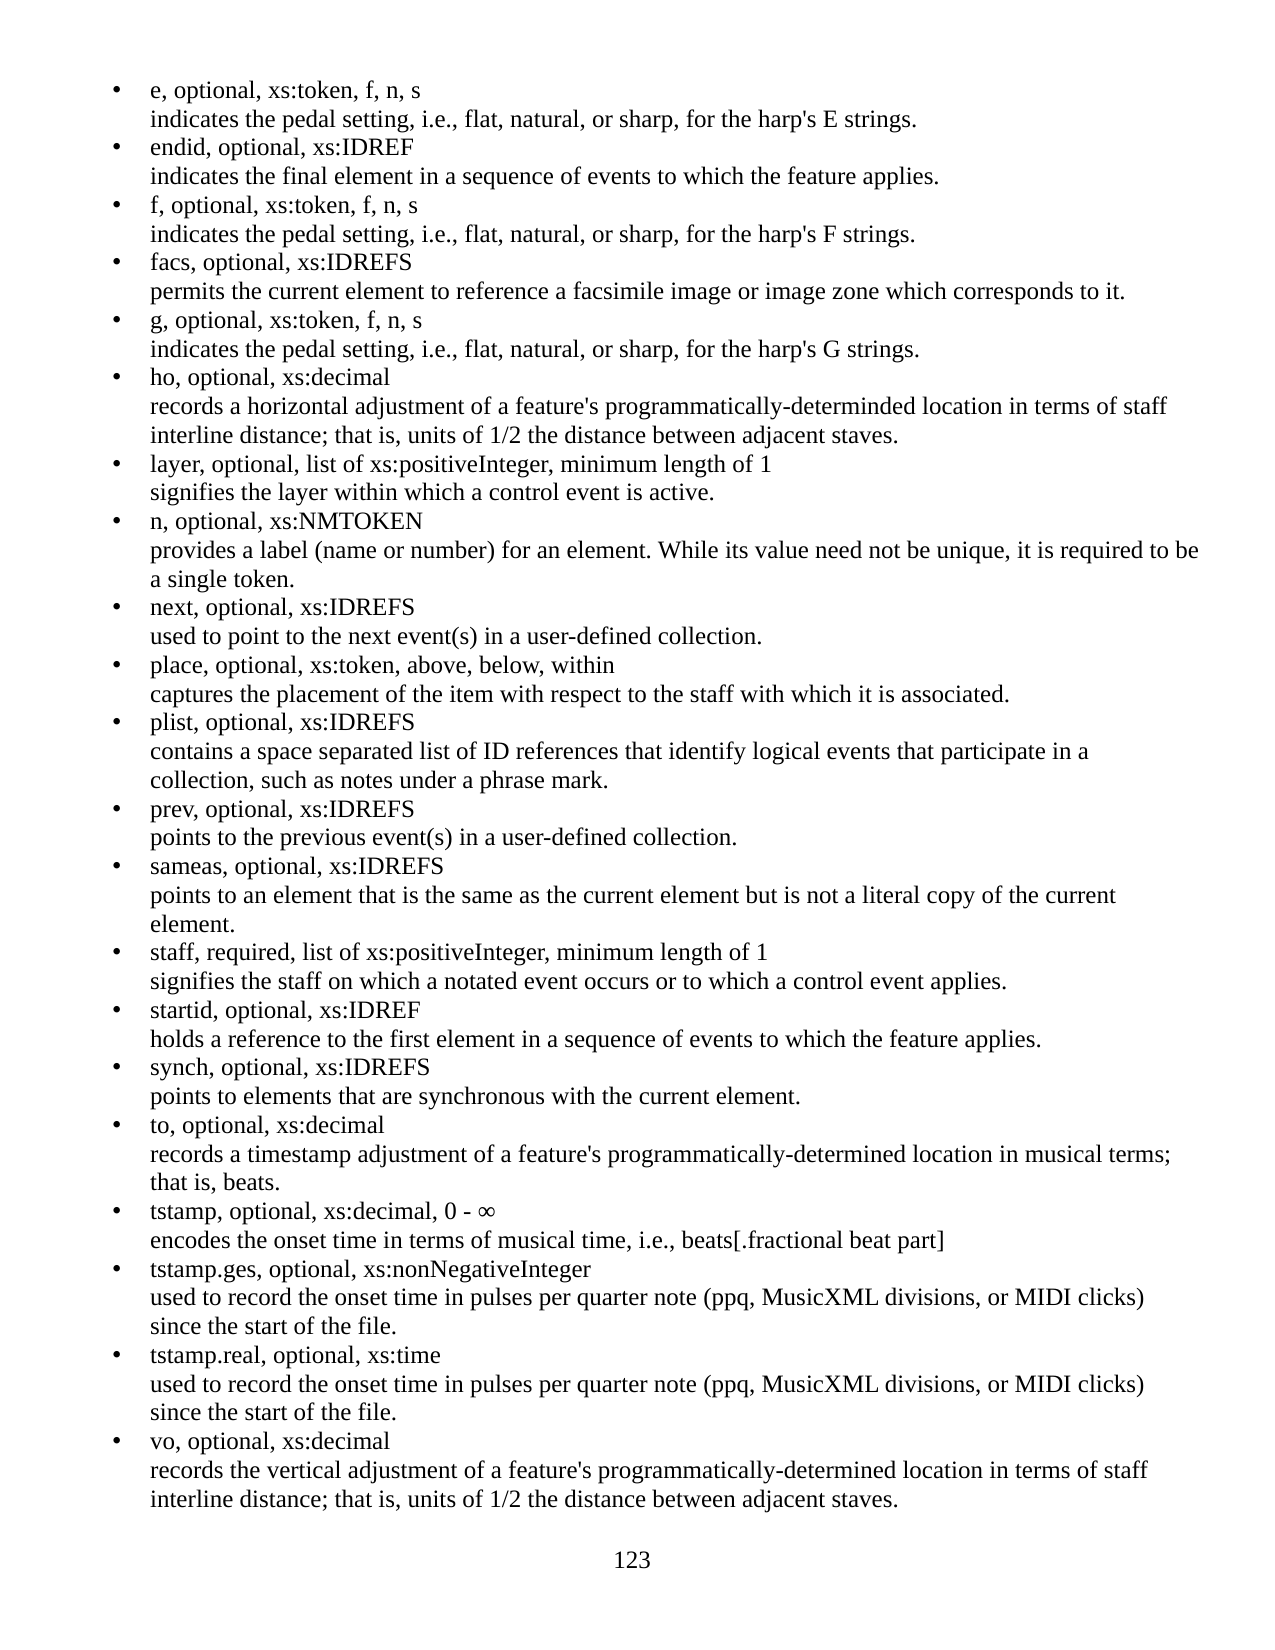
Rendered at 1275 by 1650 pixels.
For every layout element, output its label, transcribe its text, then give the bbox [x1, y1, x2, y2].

list to, optional, xs:decimal records a timestamp adjustment of a feature's programmatically-determined location in musical terms; that is, beats. [112, 1110, 1200, 1196]
list f, optional, xs:token, f, n, s indicates the pedal setting, i.e., flat, natural, or sharp, for the harp's F strings. [112, 190, 1200, 247]
list facs, optional, xs:IDREFS permits the current element to reference a facsimile image or image zone which corresponds to it. [112, 247, 1200, 305]
list sameas, optional, xs:IDREFS points to an element that is the same as the current element but is not a literal copy of the current element. [112, 851, 1200, 937]
list endid, optional, xs:IDREF indicates the final element in a sequence of events to which the feature applies. [112, 132, 1200, 190]
list tstamp.ges, optional, xs:nonNegativeInteger used to record the onset time in pulses per quarter note (ppq, MusicXML divisions, or MIDI clicks) since the start of the file. [112, 1254, 1200, 1340]
list e, optional, xs:token, f, n, s indicates the pedal setting, i.e., flat, natural, or sharp, for the harp's E strings. [112, 75, 1200, 132]
list next, optional, xs:IDREFS used to point to the next event(s) in a user-defined collection. [112, 592, 1200, 650]
list tstamp.real, optional, xs:time used to record the onset time in pulses per quarter note (ppq, MusicXML divisions, or MIDI clicks) since the start of the file. [112, 1340, 1200, 1426]
list staff, required, list of xs:positiveInteger, minimum length of 1 signifies the staff on which a notated event occurs or to which a control event applies. [112, 937, 1200, 995]
list place, optional, xs:token, above, below, within captures the placement of the item with respect to the staff with which it is associated. [112, 650, 1200, 707]
list g, optional, xs:token, f, n, s indicates the pedal setting, i.e., flat, natural, or sharp, for the harp's G strings. [112, 305, 1200, 362]
list synch, optional, xs:IDREFS points to elements that are synchronous with the current element. [112, 1052, 1200, 1110]
list layer, optional, list of xs:positiveInteger, minimum length of 1 signifies the layer within which a control event is active. [112, 449, 1200, 506]
list n, optional, xs:NMTOKEN provides a label (name or number) for an element. While its value need not be unique, it is required to be a single token. [112, 506, 1200, 592]
list vo, optional, xs:decimal records the vertical adjustment of a feature's programmatically-determined location in terms of staff interline distance; that is, units of 1/2 the distance between adjacent staves. [112, 1426, 1200, 1512]
list prev, optional, xs:IDREFS points to the previous event(s) in a user-defined collection. [112, 794, 1200, 851]
list tstamp, optional, xs:decimal, 0 - ∞ encodes the onset time in terms of musical time, i.e., beats[.fractional beat part] [112, 1196, 1200, 1254]
list ho, optional, xs:decimal records a horizontal adjustment of a feature's programmatically-determinded location in terms of staff interline distance; that is, units of 1/2 the distance between adjacent staves. [112, 362, 1200, 449]
list plist, optional, xs:IDREFS contains a space separated list of ID references that identify logical events that participate in a collection, such as notes under a phrase mark. [112, 707, 1200, 794]
list startid, optional, xs:IDREF holds a reference to the first element in a sequence of events to which the feature applies. [112, 995, 1200, 1052]
